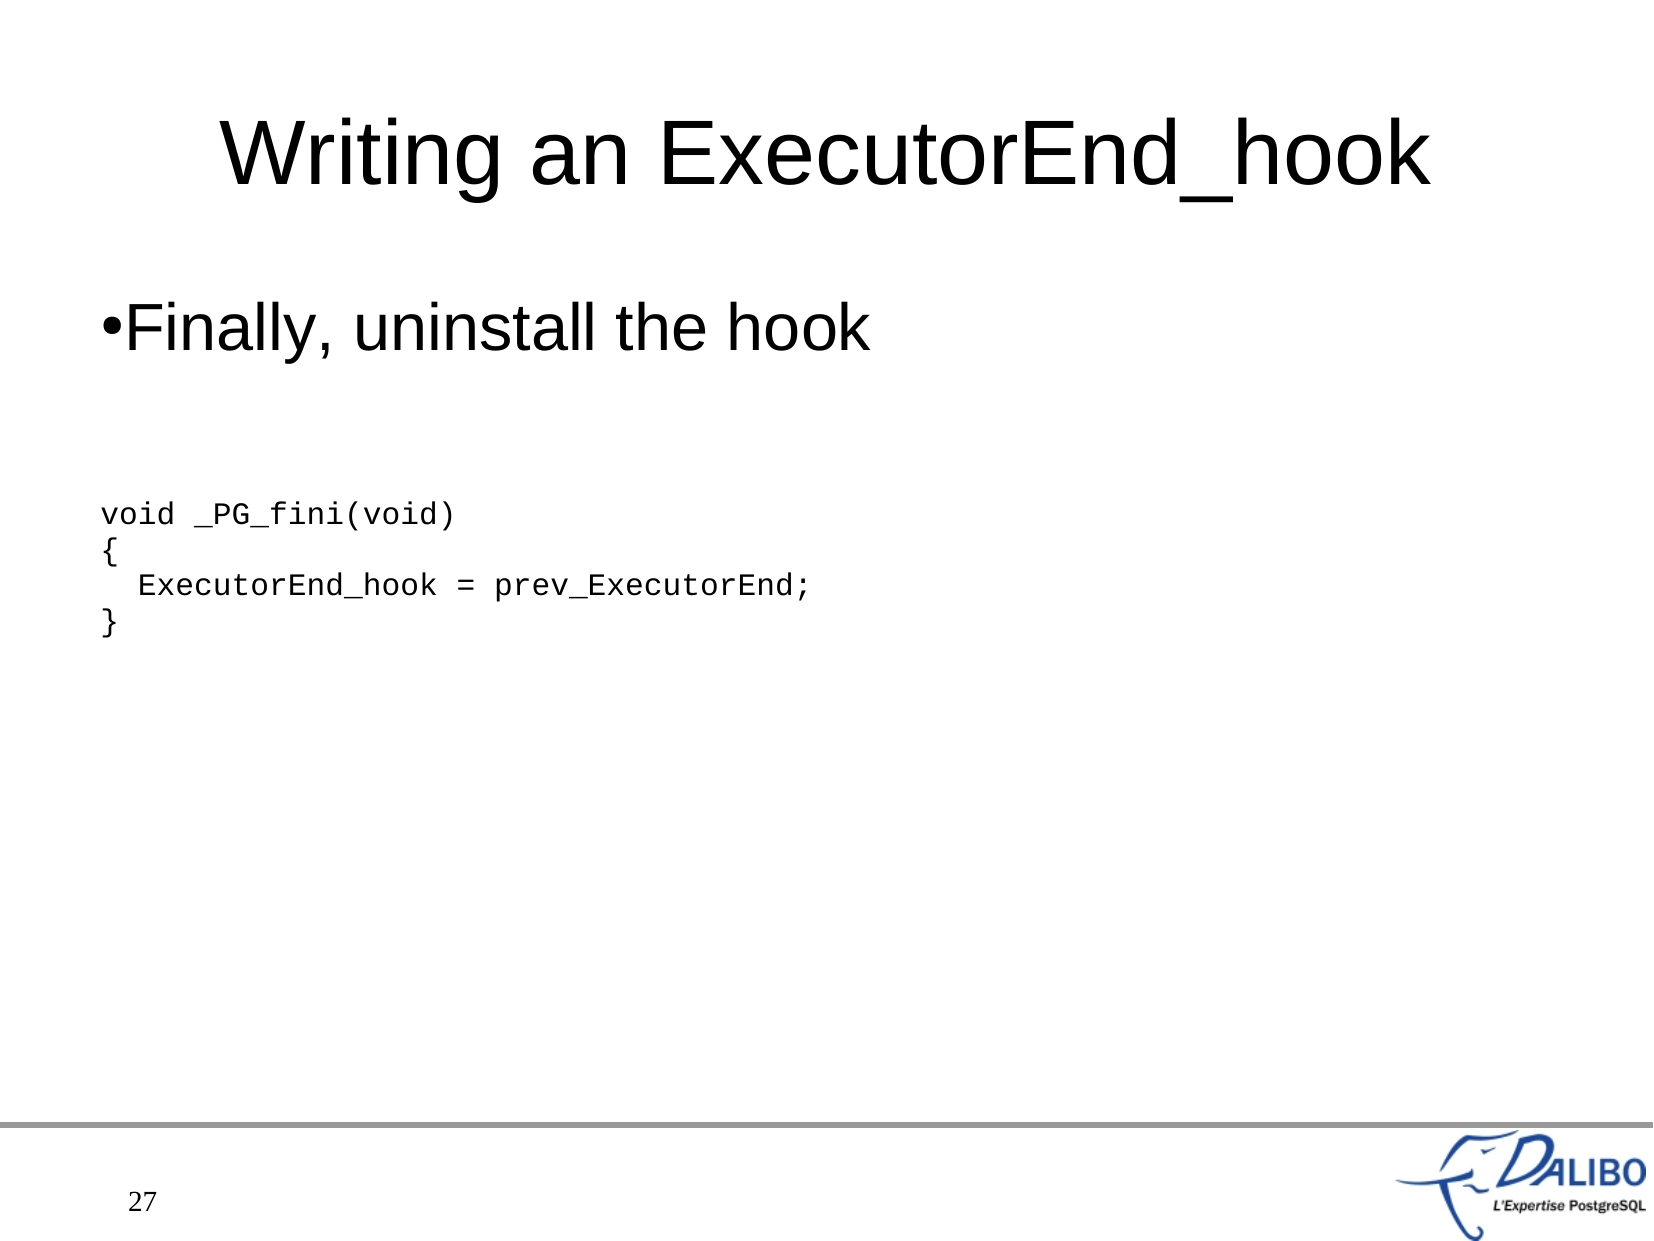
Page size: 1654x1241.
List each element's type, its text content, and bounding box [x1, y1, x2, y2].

picture [1395, 1130, 1646, 1241]
title Writing an ExecutorEnd_hook [82, 49, 1571, 257]
list Finally, uninstall the hook void _PG_fini(void) { ExecutorEnd_hook = prev_ExecutorEnd; } [82, 290, 1571, 1109]
